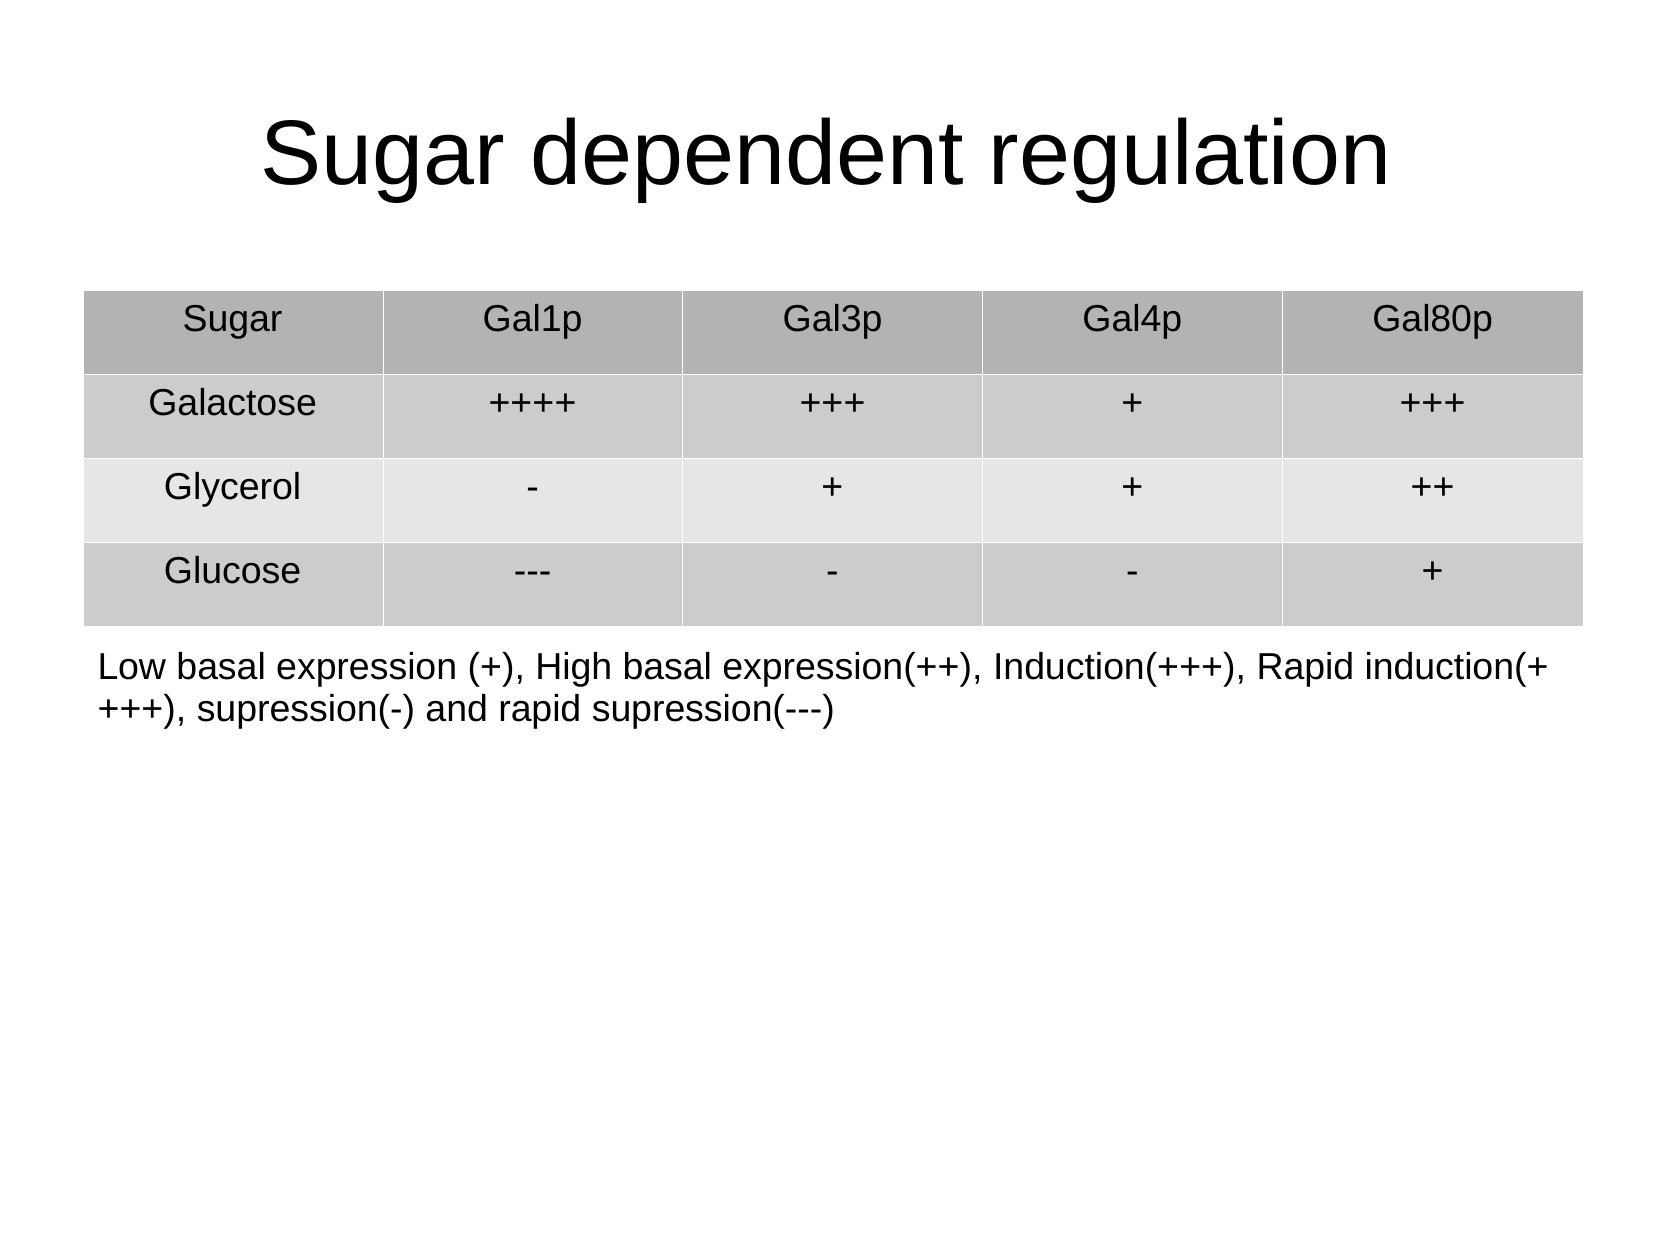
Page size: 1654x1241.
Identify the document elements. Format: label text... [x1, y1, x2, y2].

table_cell - [983, 543, 1282, 626]
table_cell Galactose [84, 375, 383, 458]
table_cell + [1283, 543, 1583, 626]
table_cell +++ [1283, 375, 1583, 458]
table_cell ++++ [384, 375, 682, 458]
table_cell - [384, 459, 682, 542]
table_header Gal1p [384, 291, 682, 374]
table_header Gal80p [1283, 291, 1583, 374]
table_cell --- [384, 543, 682, 626]
table_header Gal3p [683, 291, 982, 374]
table_cell +++ [683, 375, 982, 458]
table_cell + [983, 375, 1282, 458]
text_box Low basal expression (+), High basal expression(++), Induction(+++), Rapid induction(++++), supression(-) and rapid supression(---) [82, 637, 1583, 737]
table_header Sugar [84, 291, 383, 374]
table_cell ++ [1283, 459, 1583, 542]
title Sugar dependent regulation [82, 49, 1571, 257]
table_cell Glycerol [84, 459, 383, 542]
table_cell Glucose [84, 543, 383, 626]
table_cell + [983, 459, 1282, 542]
table_cell - [683, 543, 982, 626]
table_header Gal4p [983, 291, 1282, 374]
table_cell + [683, 459, 982, 542]
